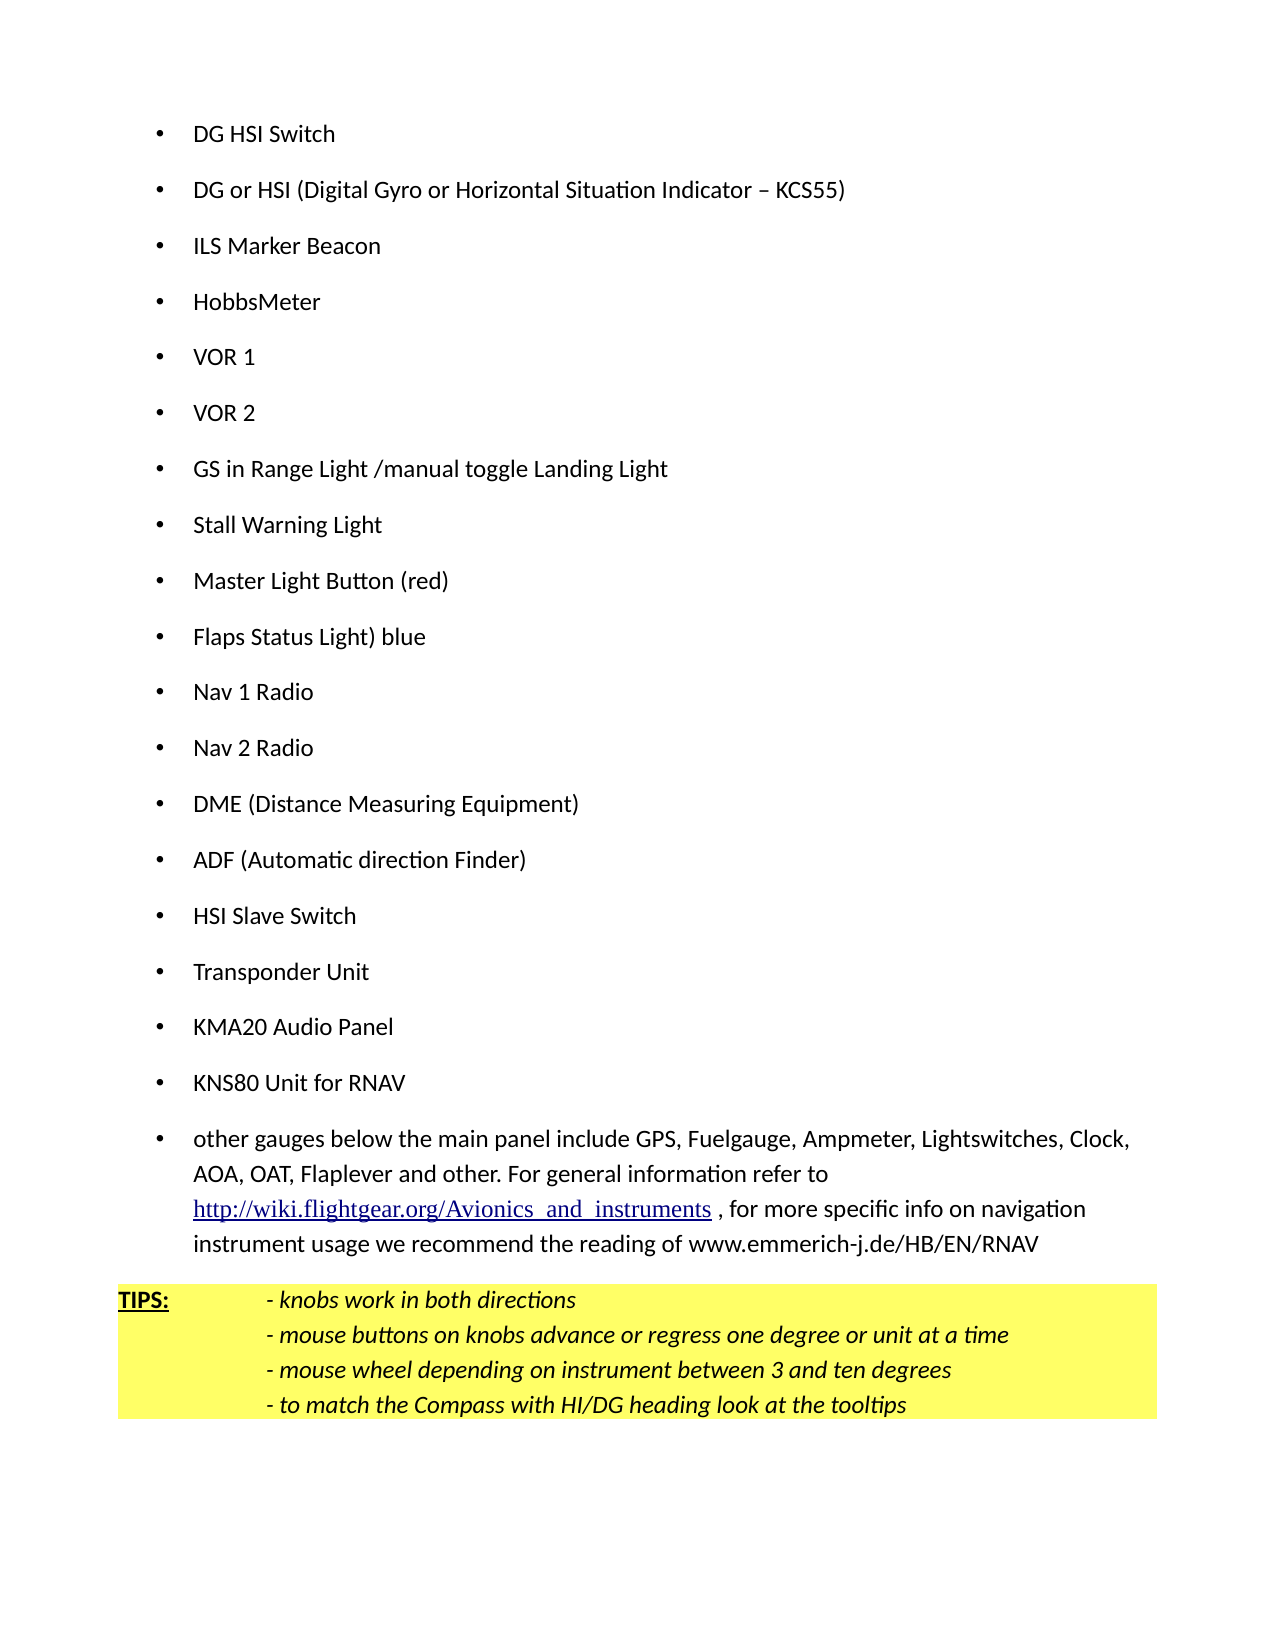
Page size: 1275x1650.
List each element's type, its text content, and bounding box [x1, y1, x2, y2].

list DME (Distance Measuring Equipment) [156, 788, 1157, 819]
list DG HSI Switch [156, 118, 1157, 149]
text TIPS: - knobs work in both directions - mouse buttons on knobs advance or regress one degree or unit at a time - mouse wheel depending on instrument between 3 and ten degrees - to match the Compass with HI/DG heading look at the tooltips [118, 1284, 1157, 1419]
list Transponder Unit [156, 956, 1157, 986]
list VOR 2 [156, 397, 1157, 428]
list Master Light Button (red) [156, 565, 1157, 595]
list KNS80 Unit for RNAV [156, 1067, 1157, 1098]
list Nav 1 Radio [156, 676, 1157, 707]
list DG or HSI (Digital Gyro or Horizontal Situation Indicator – KCS55) [156, 174, 1157, 204]
list Nav 2 Radio [156, 732, 1157, 763]
list VOR 1 [156, 341, 1157, 372]
list HSI Slave Switch [156, 900, 1157, 930]
list other gauges below the main panel include GPS, Fuelgauge, Ampmeter, Lightswitches, Clock, AOA, OAT, Flaplever and other. For general information refer to http://wiki.flightgear.org/Avionics_and_instruments , for more specific info on navigation instrument usage we recommend the reading of www.emmerich-j.de/HB/EN/RNAV [156, 1123, 1157, 1259]
list KMA20 Audio Panel [156, 1011, 1157, 1042]
list GS in Range Light /manual toggle Landing Light [156, 453, 1157, 484]
list Flaps Status Light) blue [156, 621, 1157, 651]
list ADF (Automatic direction Finder) [156, 844, 1157, 874]
list Stall Warning Light [156, 509, 1157, 539]
list HobbsMeter [156, 286, 1157, 316]
list ILS Marker Beacon [156, 230, 1157, 260]
